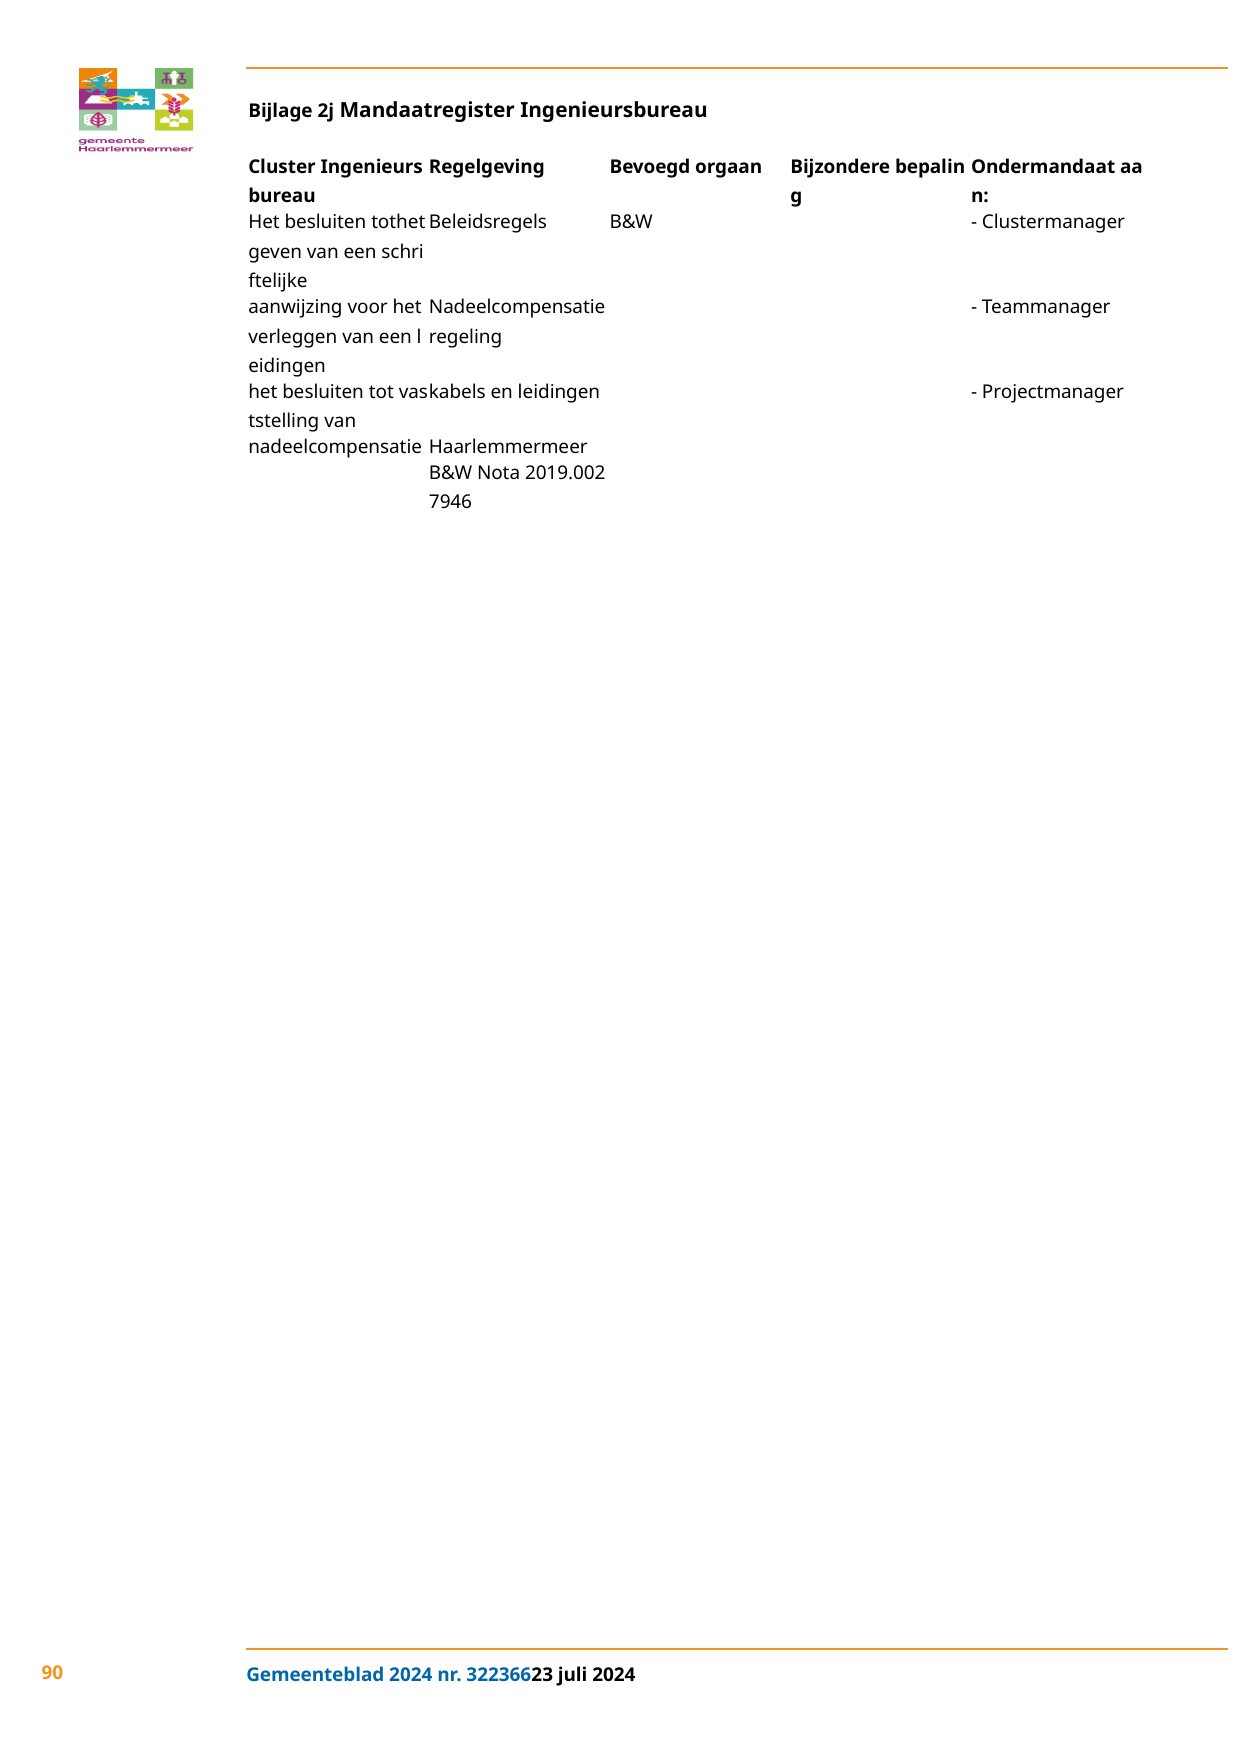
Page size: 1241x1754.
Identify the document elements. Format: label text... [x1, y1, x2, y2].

table_cell [971, 459, 1152, 514]
table_cell [971, 434, 1152, 459]
table_header Bijzondere bepaling [790, 153, 971, 208]
table_header Ondermandaat aan: [971, 153, 1152, 208]
table_cell Beleidsregels [429, 208, 609, 293]
table_cell [790, 208, 971, 514]
table_cell [609, 378, 790, 433]
table_cell aanwijzing voor het verleggen van een leidingen [248, 293, 429, 378]
table_cell kabels en leidingen [429, 378, 609, 433]
table_cell B&W Nota 2019.0027946 [429, 459, 609, 514]
table_cell - Clustermanager [971, 208, 1152, 293]
table_cell [609, 434, 790, 459]
table_cell het besluiten tot vaststelling van [248, 378, 429, 433]
picture [41, 47, 231, 172]
text Bijlage 2j Mandaatregister Ingenieursbureau [248, 95, 1152, 123]
table_header Bevoegd orgaan [609, 153, 790, 208]
table_cell Haarlemmermeer [429, 434, 609, 459]
table_cell [609, 293, 790, 378]
table_cell Het besluiten tothet geven van een schriftelijke [248, 208, 429, 293]
table_cell [248, 459, 429, 514]
table_cell - Teammanager [971, 293, 1152, 378]
table_header Regelgeving [429, 153, 609, 208]
table_cell nadeelcompensatie [248, 434, 429, 459]
table_cell [609, 459, 790, 514]
table_header Cluster Ingenieursbureau [248, 153, 429, 208]
table_cell - Projectmanager [971, 378, 1152, 433]
table_cell B&W [609, 208, 790, 293]
table_cell Nadeelcompensatieregeling [429, 293, 609, 378]
